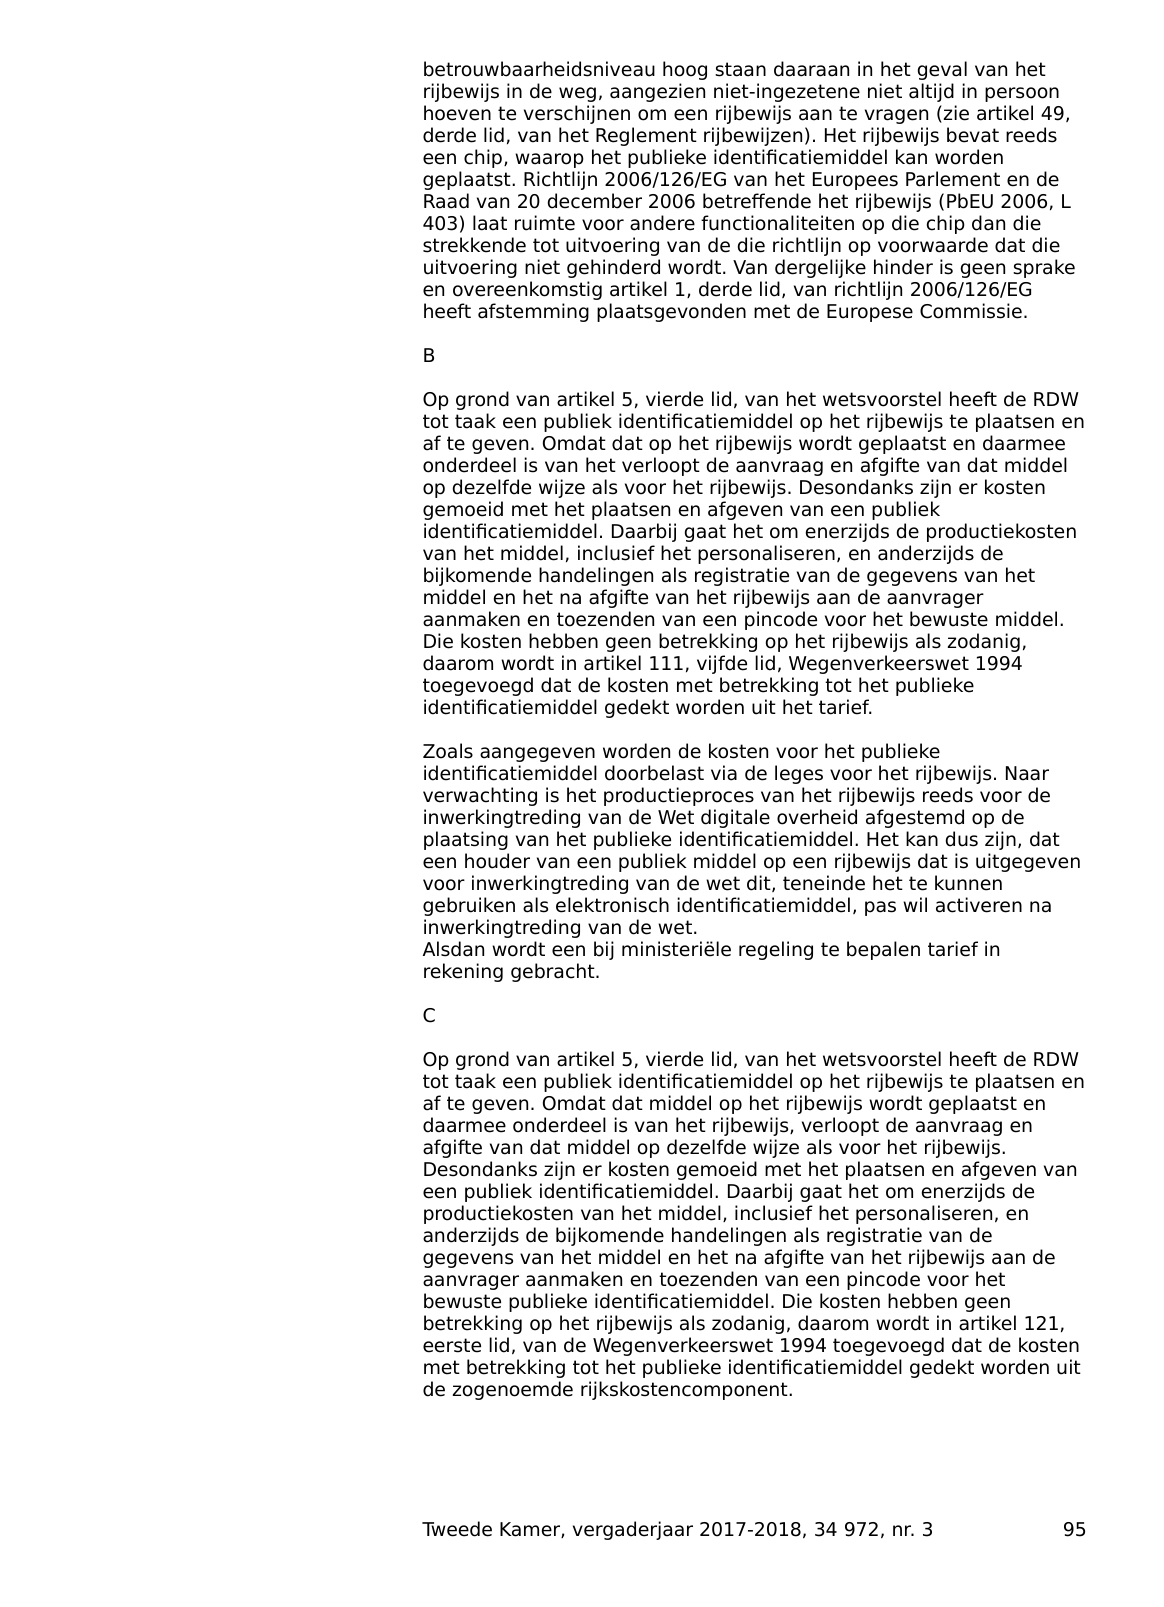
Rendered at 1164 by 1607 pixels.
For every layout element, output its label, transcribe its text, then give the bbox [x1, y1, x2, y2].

subtitle C [422, 1005, 1087, 1027]
text Alsdan wordt een bij ministeriële regeling te bepalen tarief in rekening gebracht. [422, 939, 1087, 983]
subtitle B [422, 345, 1087, 367]
text Zoals aangegeven worden de kosten voor het publieke identificatiemiddel doorbelast via de leges voor het rijbewijs. Naar verwachting is het productieproces van het rijbewijs reeds voor de inwerkingtreding van de Wet digitale overheid afgestemd op de plaatsing van het publieke identificatiemiddel. Het kan dus zijn, dat een houder van een publiek middel op een rijbewijs dat is uitgegeven voor inwerkingtreding van de wet dit, teneinde het te kunnen gebruiken als elektronisch identificatiemiddel, pas wil activeren na inwerkingtreding van de wet. [422, 741, 1087, 939]
text Op grond van artikel 5, vierde lid, van het wetsvoorstel heeft de RDW tot taak een publiek identificatiemiddel op het rijbewijs te plaatsen en af te geven. Omdat dat op het rijbewijs wordt geplaatst en daarmee onderdeel is van het verloopt de aanvraag en afgifte van dat middel op dezelfde wijze als voor het rijbewijs. Desondanks zijn er kosten gemoeid met het plaatsen en afgeven van een publiek identificatiemiddel. Daarbij gaat het om enerzijds de productiekosten van het middel, inclusief het personaliseren, en anderzijds de bijkomende handelingen als registratie van de gegevens van het middel en het na afgifte van het rijbewijs aan de aanvrager aanmaken en toezenden van een pincode voor het bewuste middel. Die kosten hebben geen betrekking op het rijbewijs als zodanig, daarom wordt in artikel 111, vijfde lid, Wegenverkeerswet 1994 toegevoegd dat de kosten met betrekking tot het publieke identificatiemiddel gedekt worden uit het tarief. [422, 389, 1087, 719]
text Op grond van artikel 5, vierde lid, van het wetsvoorstel heeft de RDW tot taak een publiek identificatiemiddel op het rijbewijs te plaatsen en af te geven. Omdat dat middel op het rijbewijs wordt geplaatst en daarmee onderdeel is van het rijbewijs, verloopt de aanvraag en afgifte van dat middel op dezelfde wijze als voor het rijbewijs. Desondanks zijn er kosten gemoeid met het plaatsen en afgeven van een publiek identificatiemiddel. Daarbij gaat het om enerzijds de productiekosten van het middel, inclusief het personaliseren, en anderzijds de bijkomende handelingen als registratie van de gegevens van het middel en het na afgifte van het rijbewijs aan de aanvrager aanmaken en toezenden van een pincode voor het bewuste publieke identificatiemiddel. Die kosten hebben geen betrekking op het rijbewijs als zodanig, daarom wordt in artikel 121, eerste lid, van de Wegenverkeerswet 1994 toegevoegd dat de kosten met betrekking tot het publieke identificatiemiddel gedekt worden uit de zogenoemde rijkskostencomponent. [422, 1049, 1087, 1401]
text betrouwbaarheidsniveau hoog staan daaraan in het geval van het rijbewijs in de weg, aangezien niet-ingezetene niet altijd in persoon hoeven te verschijnen om een rijbewijs aan te vragen (zie artikel 49, derde lid, van het Reglement rijbewijzen). Het rijbewijs bevat reeds een chip, waarop het publieke identificatiemiddel kan worden geplaatst. Richtlijn 2006/126/EG van het Europees Parlement en de Raad van 20 december 2006 betreffende het rijbewijs (PbEU 2006, L 403) laat ruimte voor andere functionaliteiten op die chip dan die strekkende tot uitvoering van de die richtlijn op voorwaarde dat die uitvoering niet gehinderd wordt. Van dergelijke hinder is geen sprake en overeenkomstig artikel 1, derde lid, van richtlijn 2006/126/EG heeft afstemming plaatsgevonden met de Europese Commissie. [422, 59, 1087, 323]
